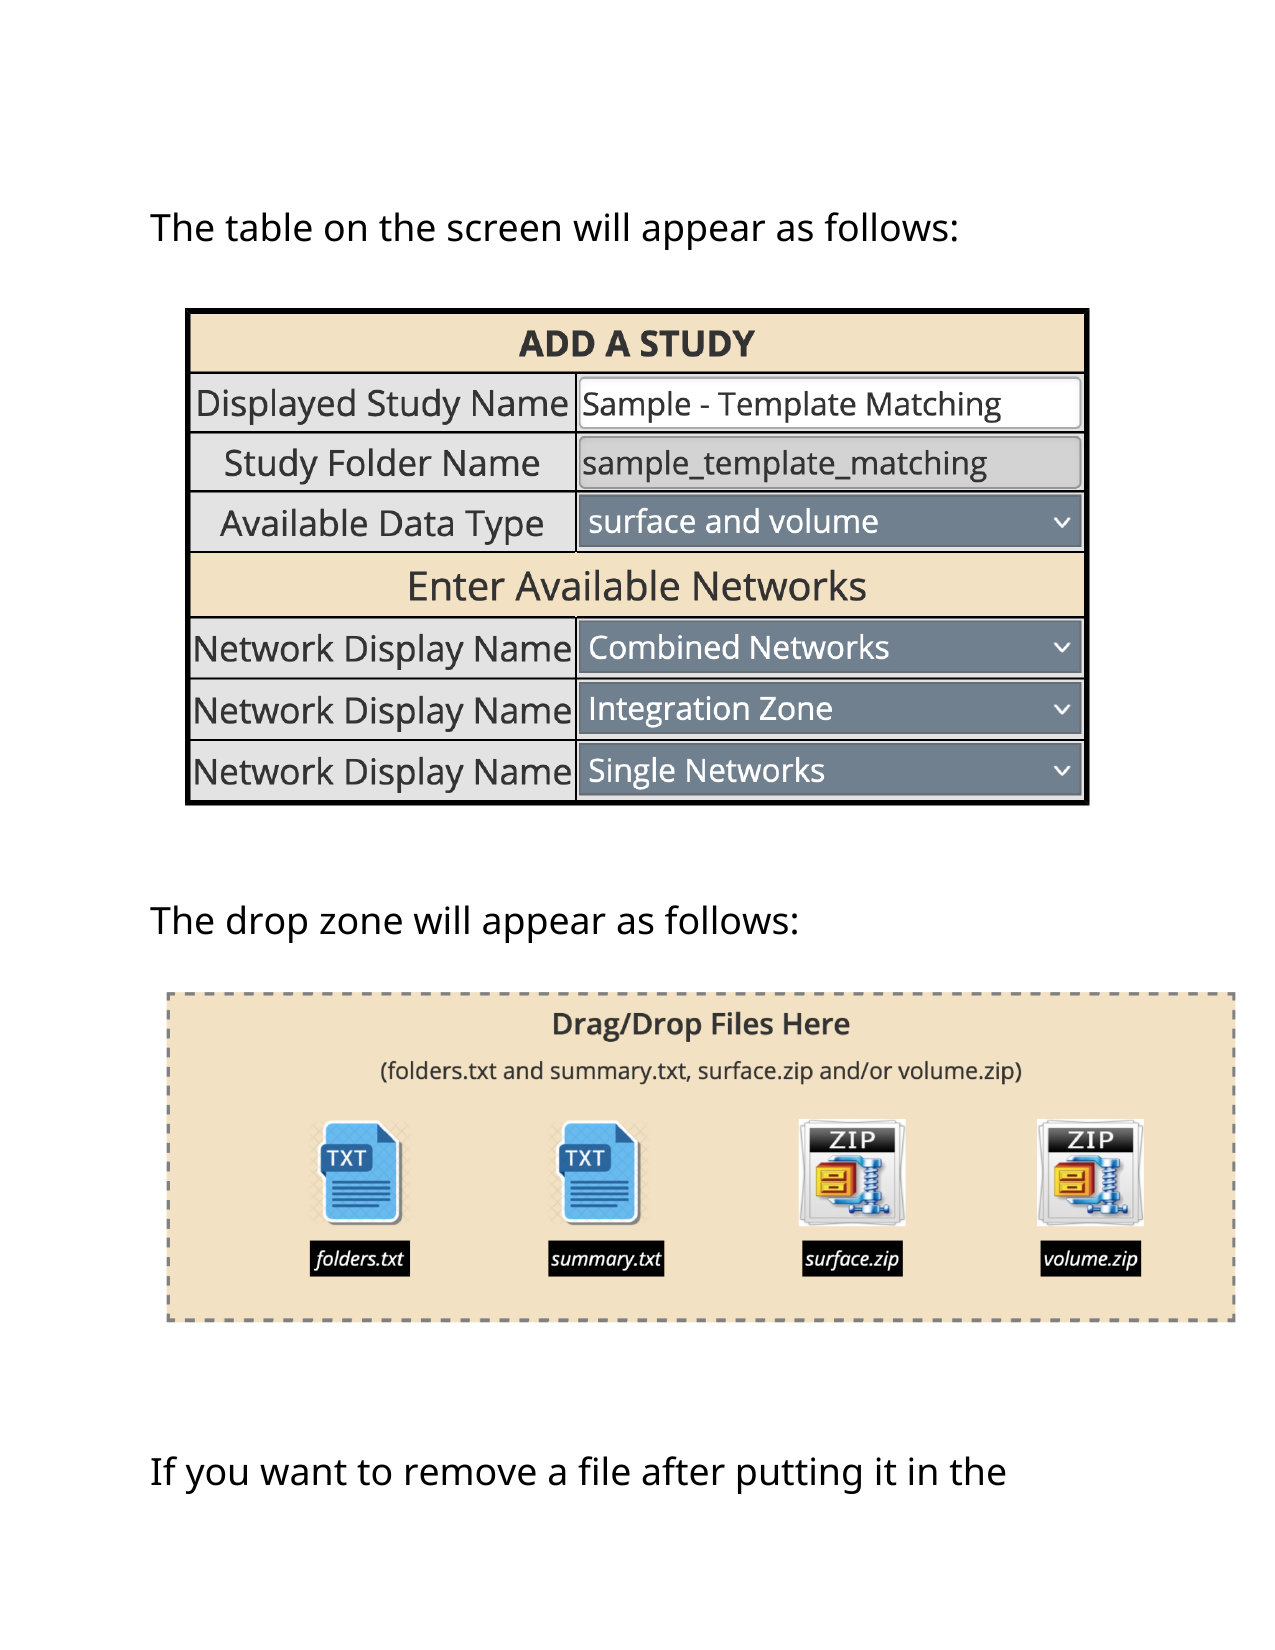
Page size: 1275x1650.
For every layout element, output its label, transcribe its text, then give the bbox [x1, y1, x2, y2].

picture [150, 945, 1253, 1344]
picture [150, 252, 1125, 844]
text The drop zone will appear as follows: [150, 894, 1125, 945]
text The table on the screen will appear as follows: [150, 201, 1125, 252]
text If you want to remove a file after putting it in the [150, 1445, 1125, 1496]
